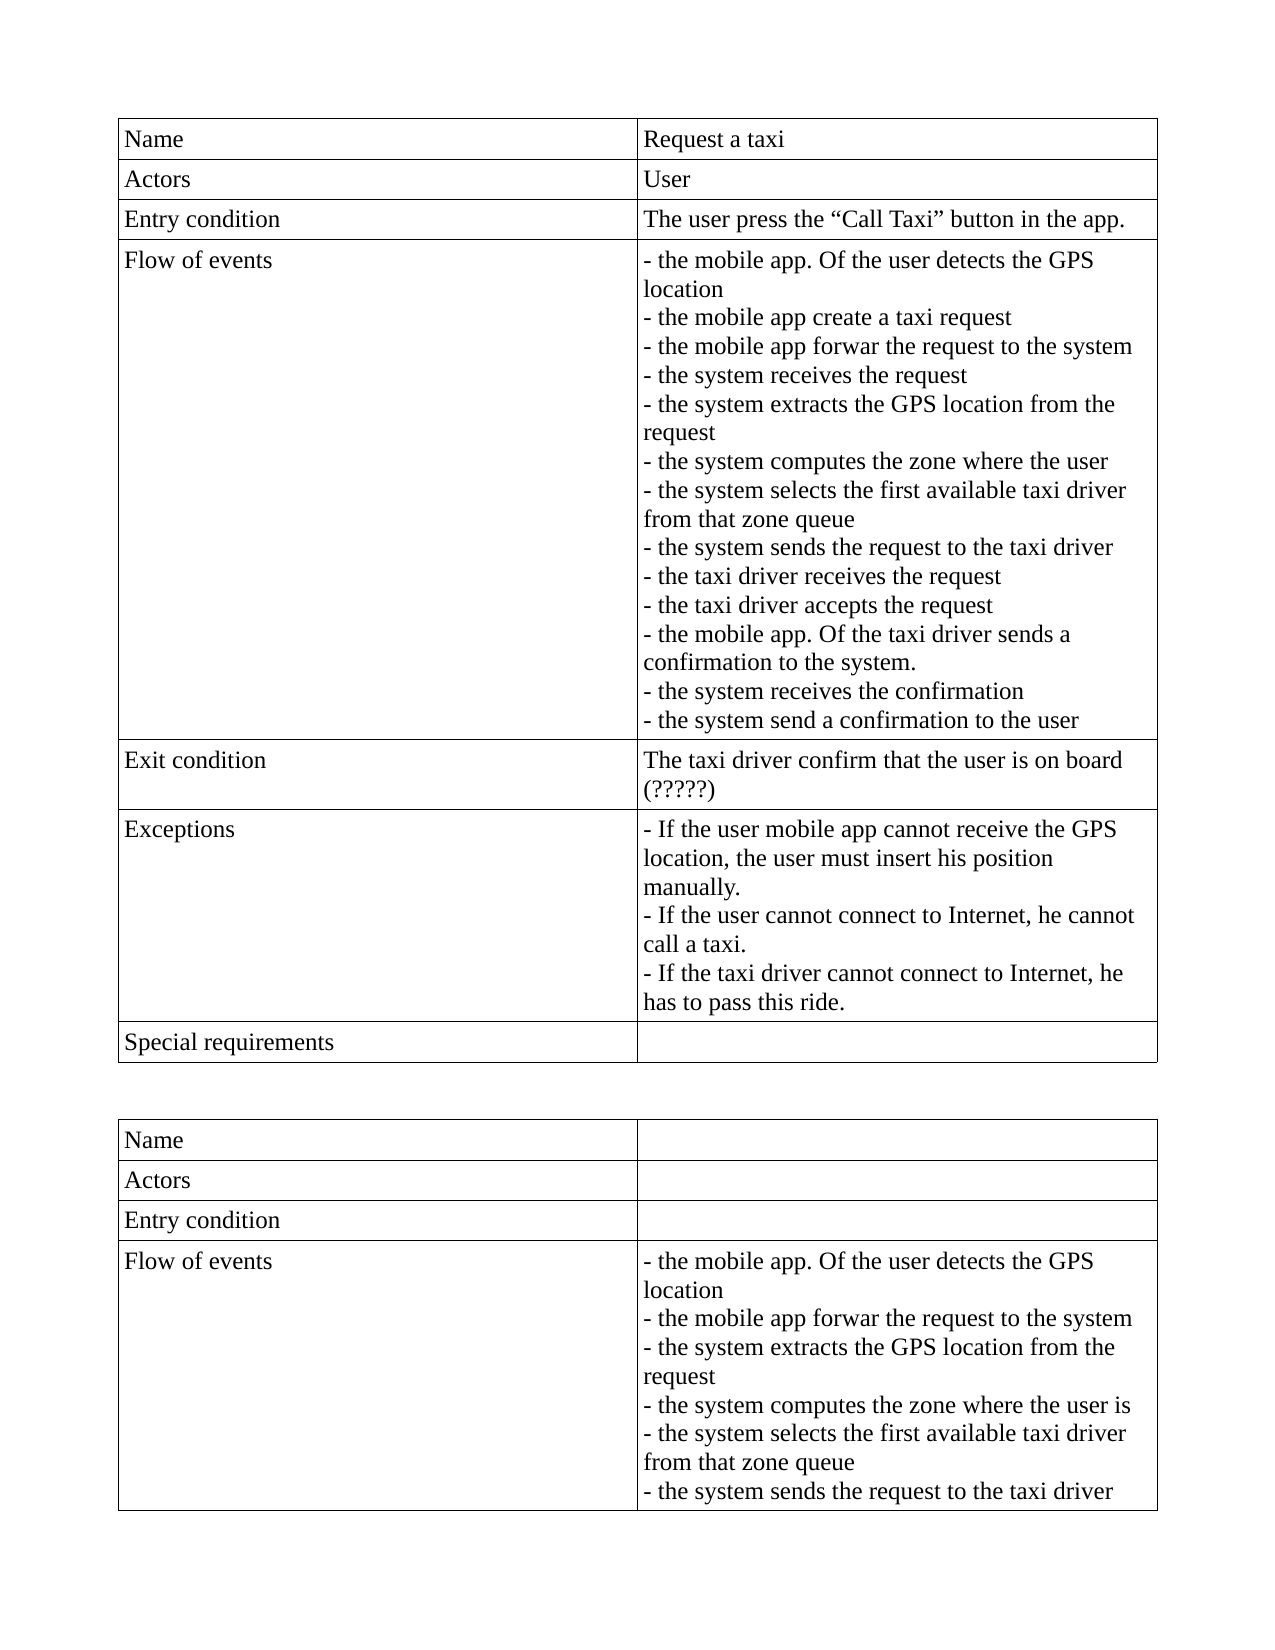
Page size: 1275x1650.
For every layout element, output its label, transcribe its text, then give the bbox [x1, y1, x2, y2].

table_cell Exit condition [119, 740, 637, 808]
table_cell User [638, 160, 1157, 199]
table_cell Flow of events [119, 240, 637, 739]
table_cell Actors [119, 1161, 637, 1200]
table_cell Exceptions [119, 810, 637, 1021]
table_cell [638, 1201, 1157, 1240]
table_cell Entry condition [119, 1201, 637, 1240]
table_cell Special requirements [119, 1022, 637, 1062]
table_header Name [119, 1120, 637, 1159]
table_cell The taxi driver confirm that the user is on board (?????) [638, 740, 1157, 808]
table_cell [638, 1161, 1157, 1200]
table_cell Entry condition [119, 200, 637, 239]
table_header [638, 1120, 1157, 1159]
table_cell - the mobile app. Of the user detects the GPS location - the mobile app forwar the request to the system - the system extracts the GPS location from the request - the system computes the zone where the user is - the system selects the first available taxi driver from that zone queue - the system sends the request to the taxi driver [638, 1241, 1157, 1510]
table_cell Actors [119, 160, 637, 199]
table_cell Flow of events [119, 1241, 637, 1510]
table_cell The user press the “Call Taxi” button in the app. [638, 200, 1157, 239]
table_header Name [119, 119, 637, 158]
table_cell - If the user mobile app cannot receive the GPS location, the user must insert his position manually. - If the user cannot connect to Internet, he cannot call a taxi. - If the taxi driver cannot connect to Internet, he has to pass this ride. [638, 810, 1157, 1021]
table_cell [638, 1022, 1157, 1062]
table_cell - the mobile app. Of the user detects the GPS location - the mobile app create a taxi request - the mobile app forwar the request to the system - the system receives the request - the system extracts the GPS location from the request - the system computes the zone where the user - the system selects the first available taxi driver from that zone queue - the system sends the request to the taxi driver - the taxi driver receives the request - the taxi driver accepts the request - the mobile app. Of the taxi driver sends a confirmation to the system. - the system receives the confirmation - the system send a confirmation to the user [638, 240, 1157, 739]
table_header Request a taxi [638, 119, 1157, 158]
